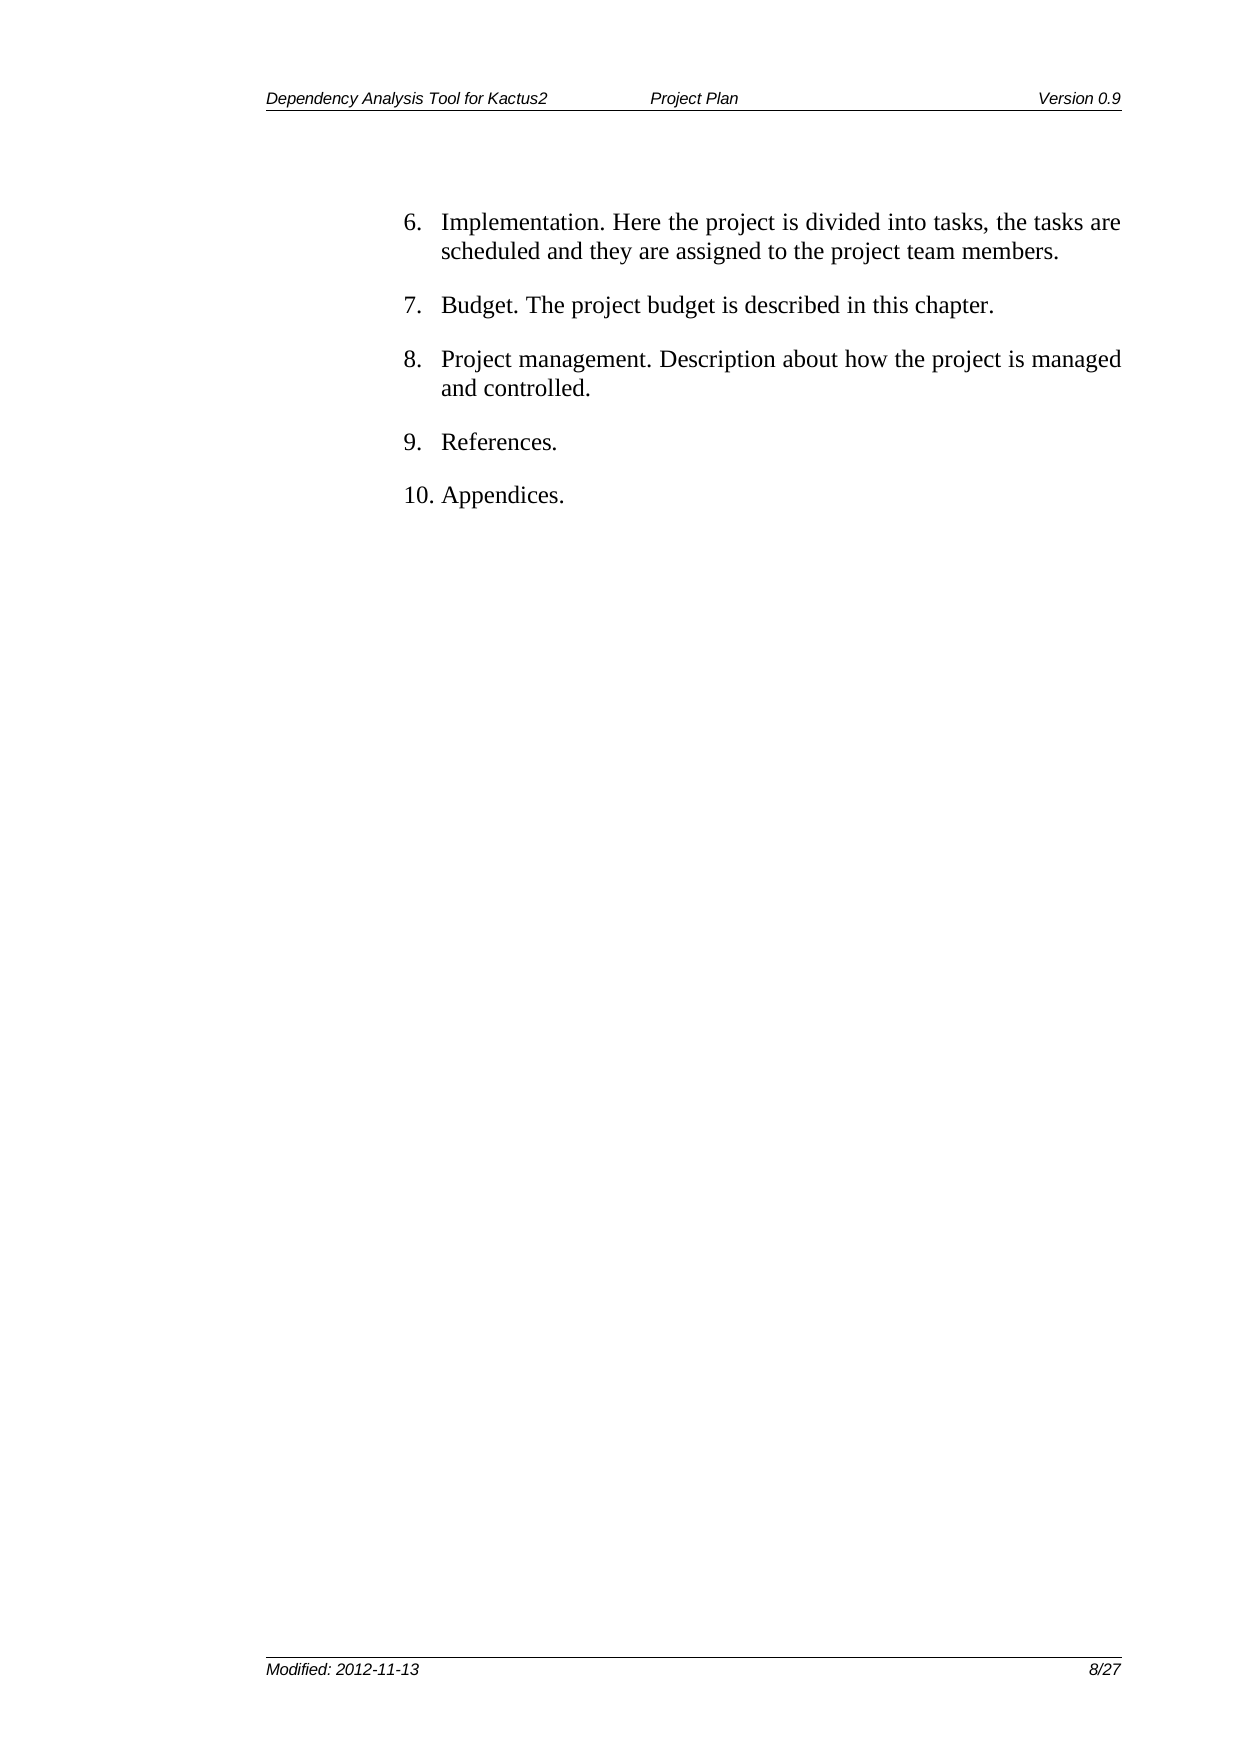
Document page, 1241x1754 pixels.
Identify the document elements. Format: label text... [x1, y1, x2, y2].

list Implementation. Here the project is divided into tasks, the tasks are scheduled and they are assigned to the project team members. [403, 207, 1122, 265]
list Appendices. [403, 480, 1122, 509]
list Budget. The project budget is described in this chapter. [403, 290, 1122, 319]
list Project management. Description about how the project is managed and controlled. [403, 343, 1122, 402]
list References. [403, 426, 1122, 456]
